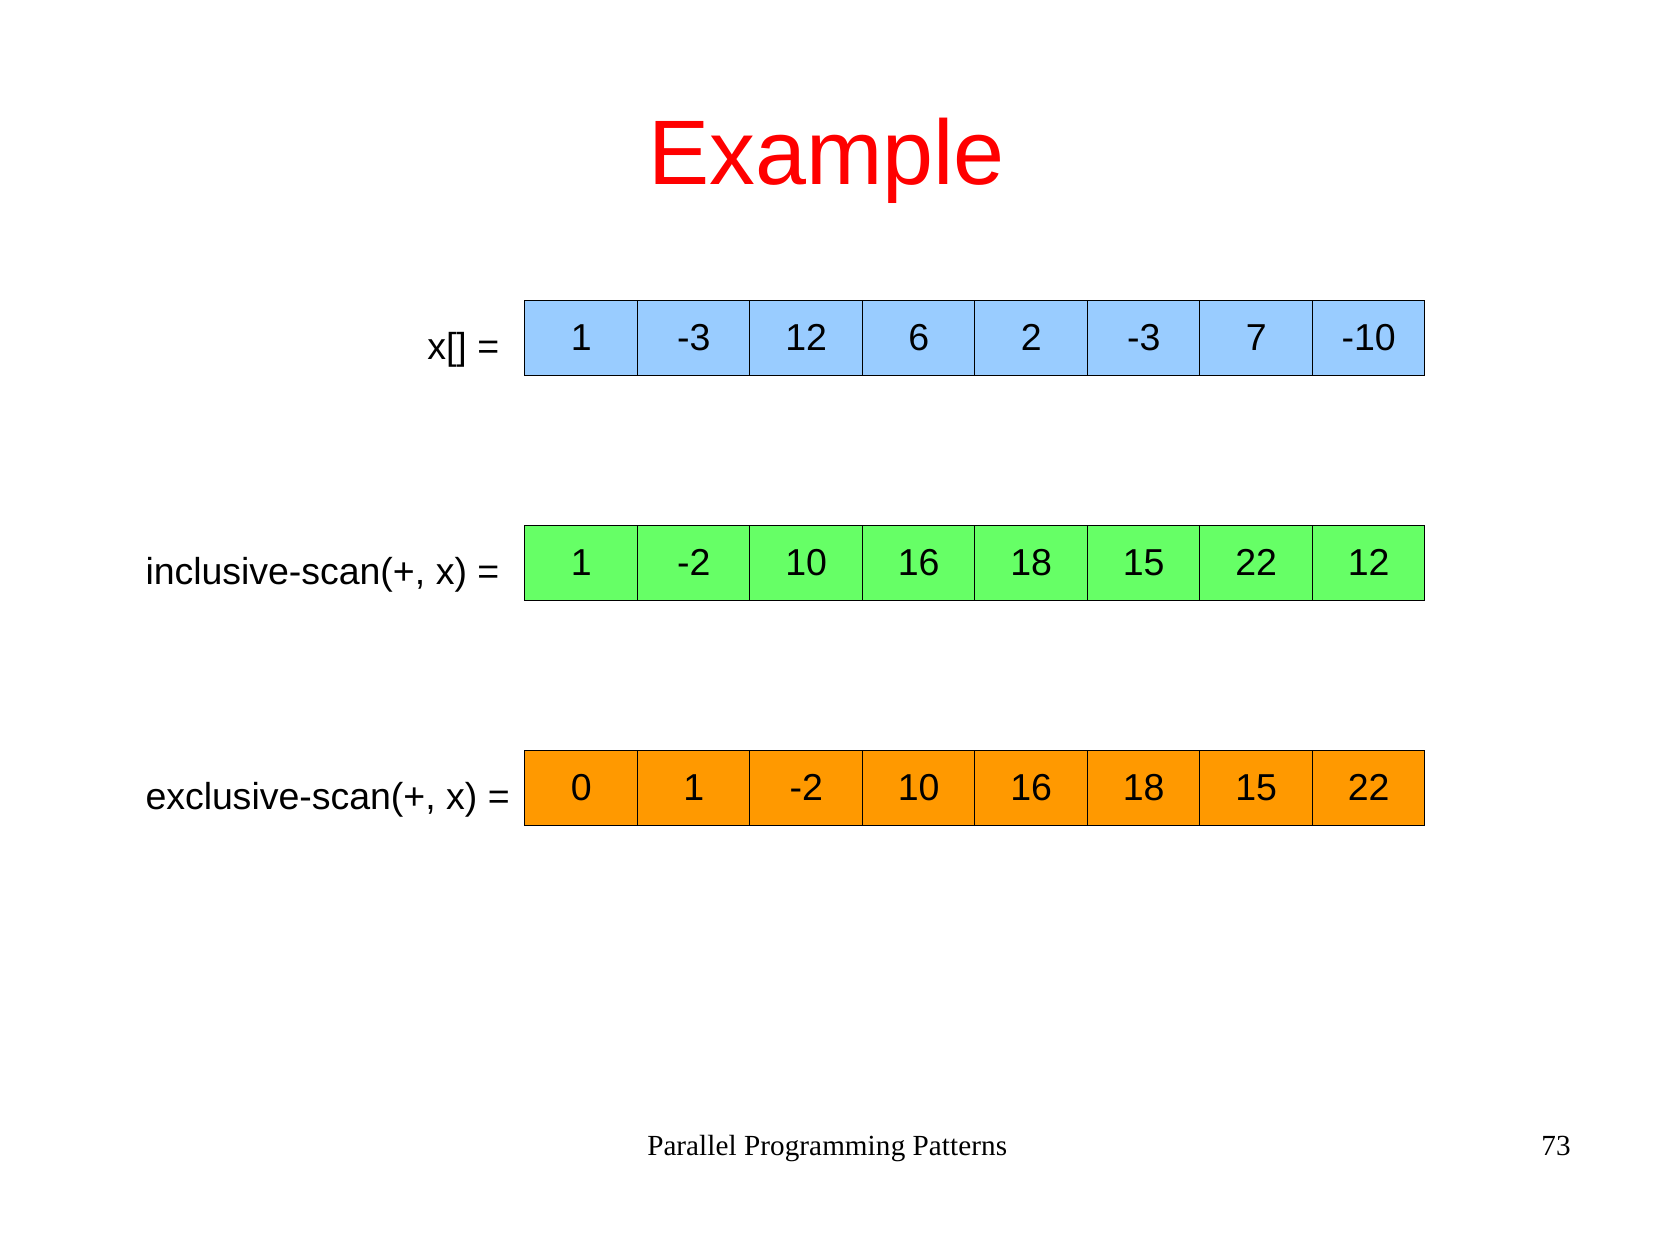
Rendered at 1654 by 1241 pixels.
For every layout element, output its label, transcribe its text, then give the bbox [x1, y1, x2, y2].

text_box 16 [862, 525, 974, 601]
title Example [82, 49, 1571, 257]
text_box -2 [749, 750, 862, 826]
text_box 2 [974, 300, 1087, 376]
text_box 0 [524, 750, 637, 826]
text_box 15 [1199, 750, 1312, 826]
text_box 22 [1199, 525, 1312, 601]
text_box 12 [1312, 525, 1425, 601]
text_box 12 [749, 300, 862, 376]
text_box 16 [974, 750, 1087, 826]
text_box 1 [637, 750, 749, 826]
text_box 10 [862, 750, 974, 826]
text_box -3 [1087, 300, 1199, 376]
text_box 18 [974, 525, 1087, 601]
text_box 15 [1087, 525, 1199, 601]
text_box 1 [524, 525, 637, 601]
text_box -2 [637, 525, 749, 601]
text_box x[] = [412, 318, 525, 376]
text_box -3 [637, 300, 749, 376]
text_box -10 [1312, 300, 1425, 376]
text_box 6 [862, 300, 974, 376]
text_box 18 [1087, 750, 1199, 826]
text_box 22 [1312, 750, 1425, 826]
text_box inclusive-scan(+, x) = [130, 543, 526, 601]
text_box 7 [1199, 300, 1312, 376]
text_box exclusive-scan(+, x) = [130, 768, 536, 826]
text_box 10 [749, 525, 862, 601]
text_box 1 [524, 300, 637, 376]
